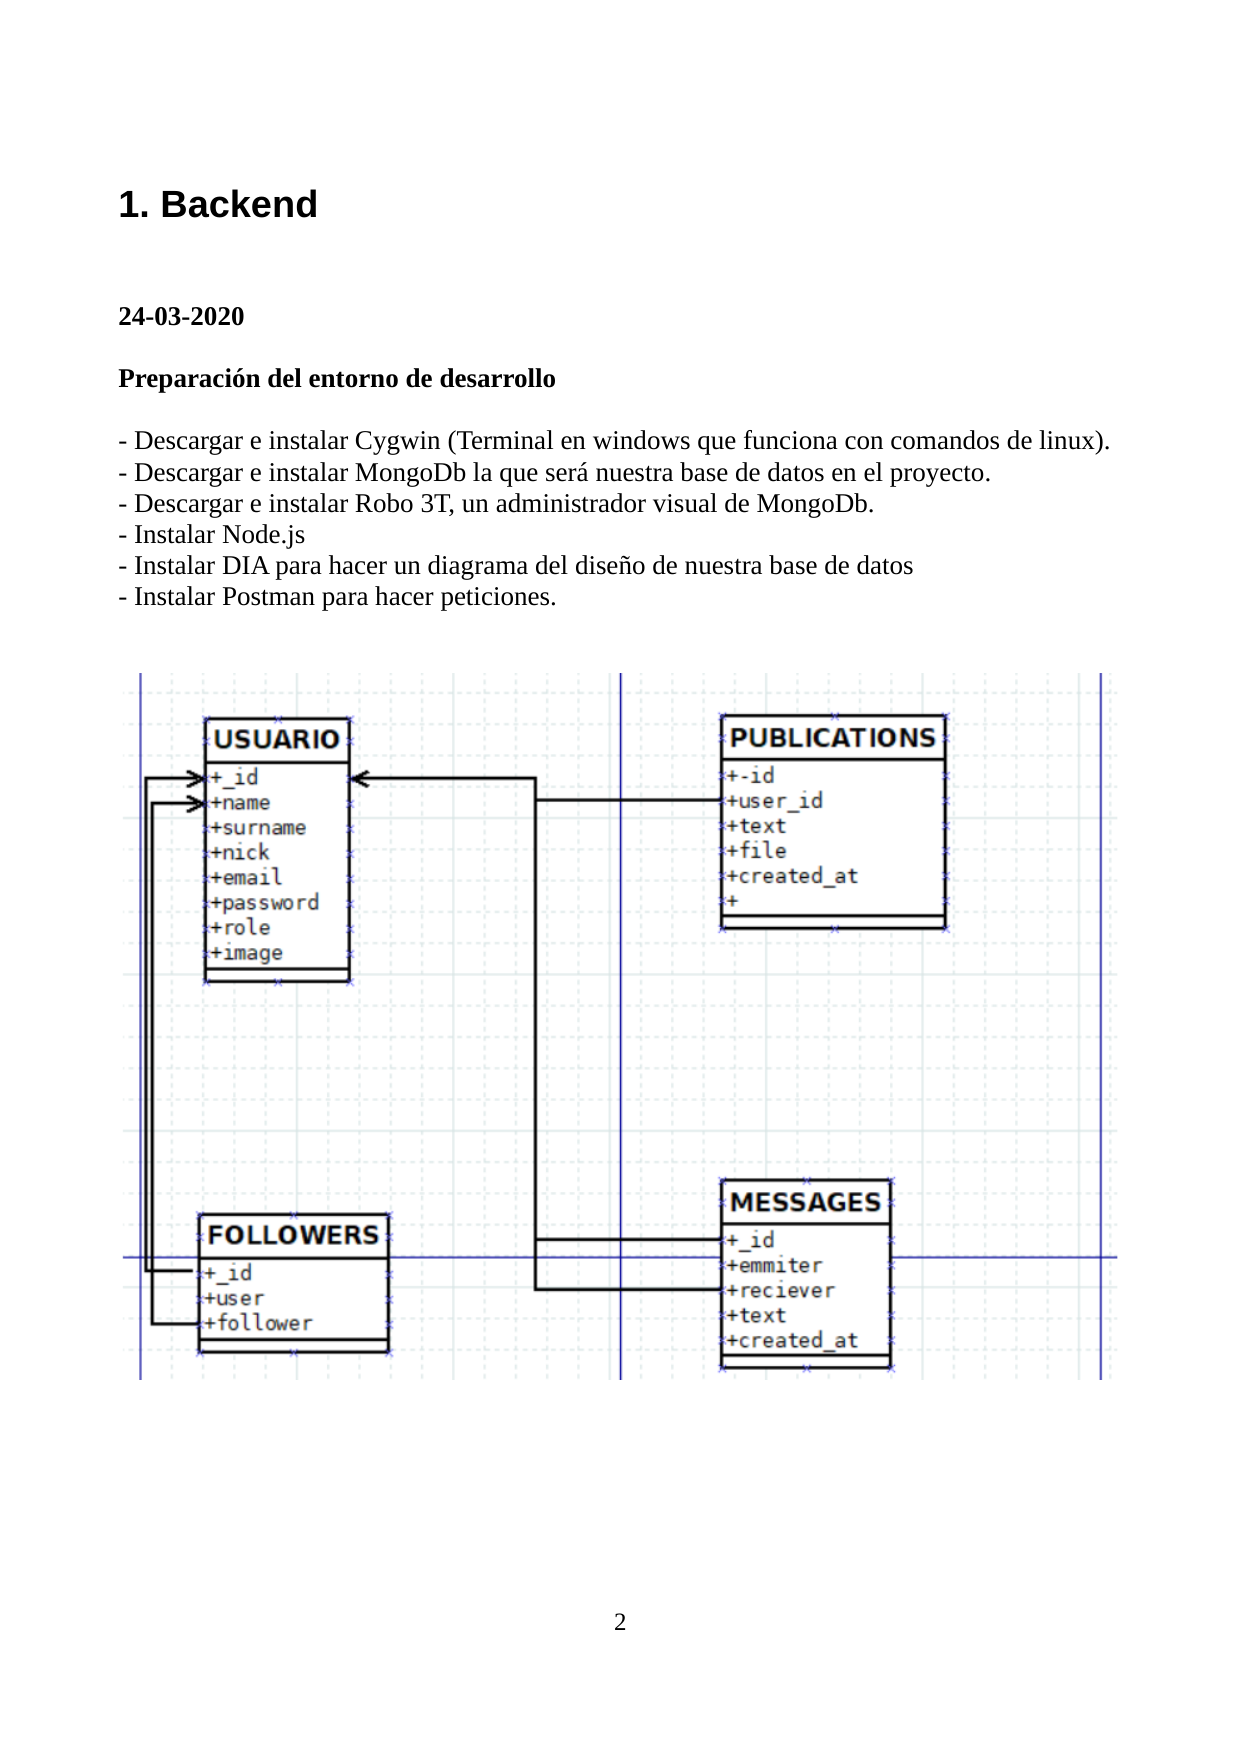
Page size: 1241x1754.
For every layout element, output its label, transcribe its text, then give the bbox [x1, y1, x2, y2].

text 24-03-2020 [118, 300, 1122, 331]
text - Descargar e instalar Robo 3T, un administrador visual de MongoDb. [118, 487, 1122, 518]
picture [122, 673, 1118, 1380]
text - Instalar DIA para hacer un diagrama del diseño de nuestra base de datos [118, 549, 1122, 580]
text - Instalar Postman para hacer peticiones. [118, 580, 1122, 611]
text - Descargar e instalar Cygwin (Terminal en windows que funciona con comandos de linux). [118, 424, 1122, 456]
text - Descargar e instalar MongoDb la que será nuestra base de datos en el proyecto. [118, 456, 1122, 487]
subtitle 1. Backend [118, 181, 1122, 225]
text - Instalar Node.js [118, 518, 1122, 549]
text Preparación del entorno de desarrollo [118, 362, 1122, 393]
